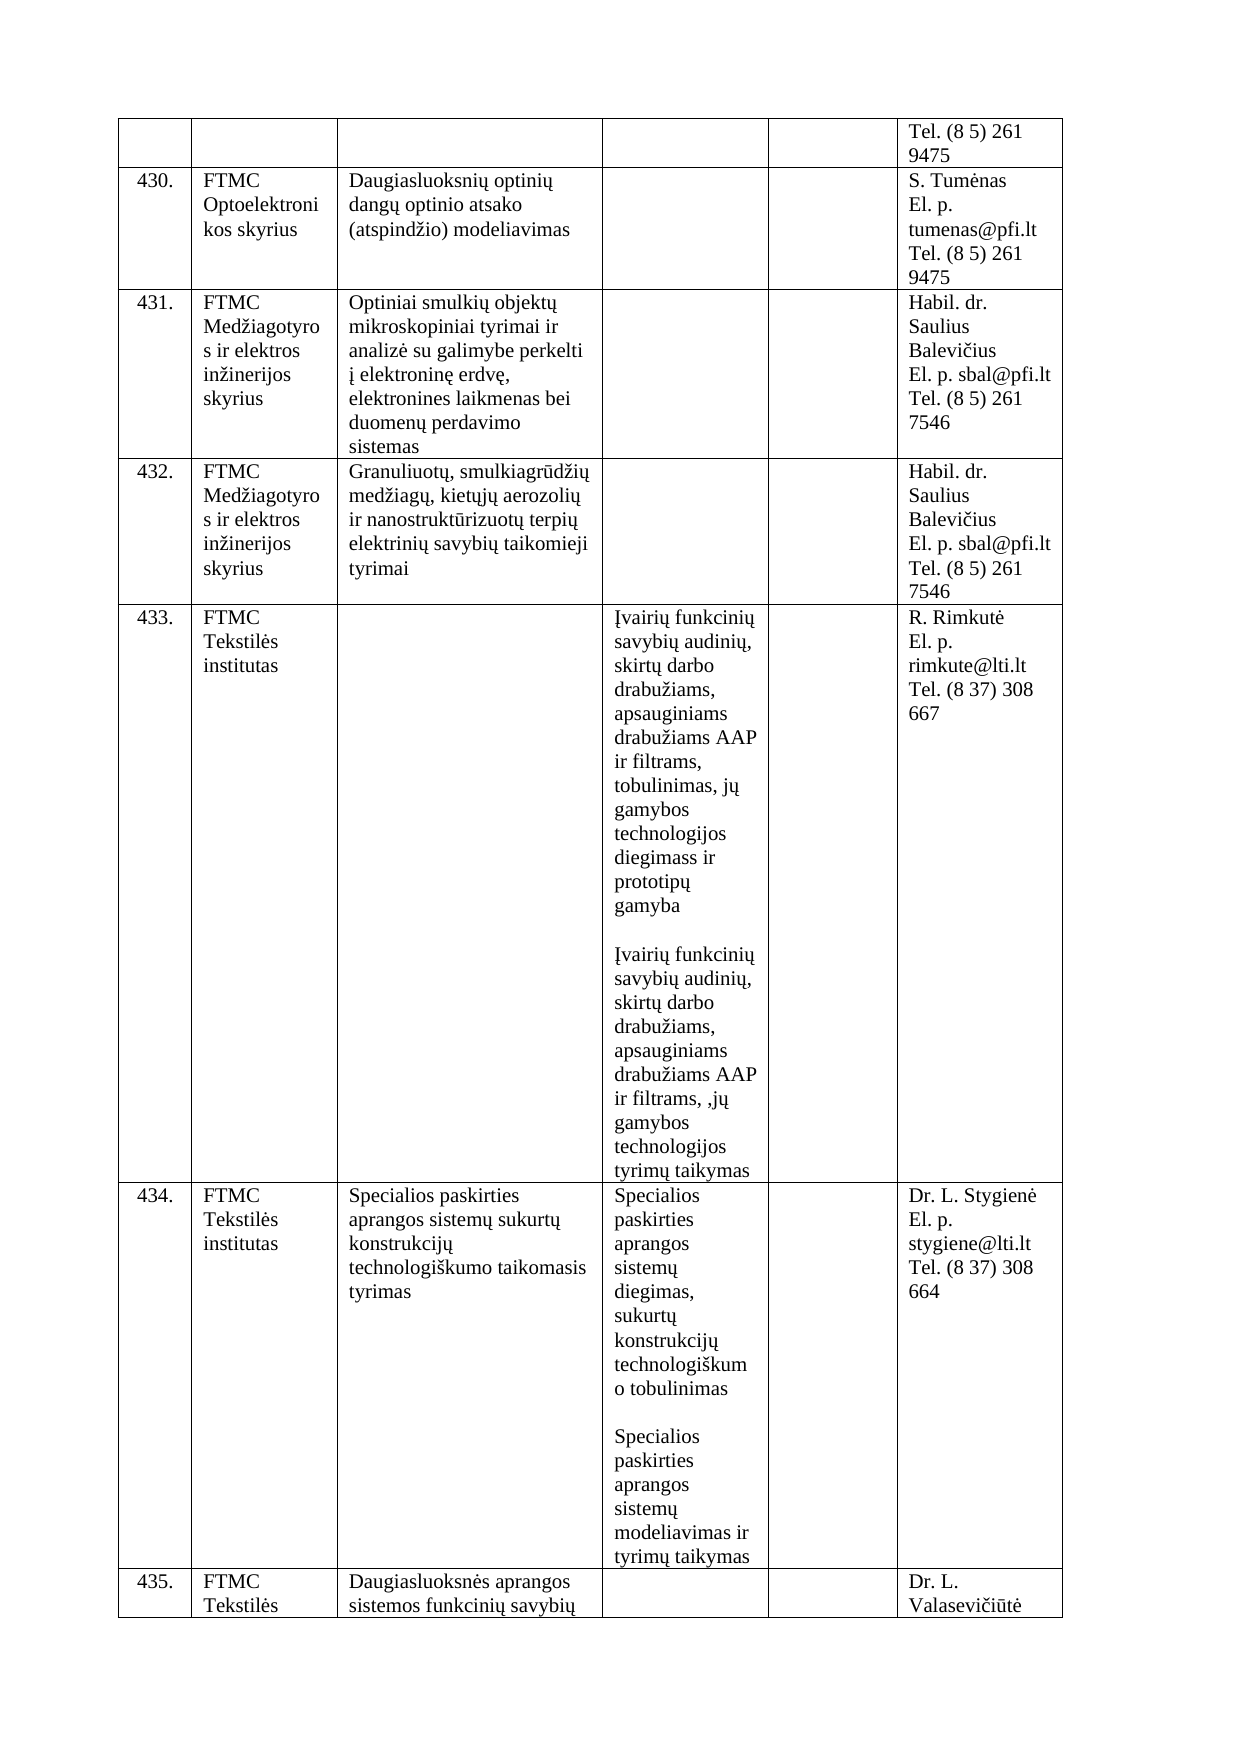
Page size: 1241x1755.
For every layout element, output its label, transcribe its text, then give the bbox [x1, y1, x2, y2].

table_cell Specialios paskirties aprangos sistemų sukurtų konstrukcijų technologiškumo taikomasis tyrimas [338, 1183, 602, 1568]
table_cell [769, 290, 897, 458]
table_cell 434. [119, 1183, 191, 1568]
table_cell Tel. (8 5) 261 9475 [898, 119, 1062, 167]
table_cell Granuliuotų, smulkiagrūdžių medžiagų, kietųjų aerozolių ir nanostruktūrizuotų terpių elektrinių savybių taikomieji tyrimai [338, 459, 602, 603]
table_cell [769, 605, 897, 1182]
table_cell 435. [119, 1569, 191, 1617]
table_cell Dr. L. Stygienė El. p. stygiene@lti.lt Tel. (8 37) 308 664 [898, 1183, 1062, 1568]
table_cell FTMC Tekstilės [192, 1569, 337, 1617]
table_cell FTMC Optoelektronikos skyrius [192, 168, 337, 289]
table_cell Daugiasluoksnės aprangos sistemos funkcinių savybių [338, 1569, 602, 1617]
table_cell Optiniai smulkių objektų mikroskopiniai tyrimai ir analizė su galimybe perkelti į elektroninę erdvę, elektronines laikmenas bei duomenų perdavimo sistemas [338, 290, 602, 458]
table_cell [769, 1569, 897, 1617]
table_cell [769, 459, 897, 603]
table_cell 432. [119, 459, 191, 603]
table_cell Dr. L. Valasevičiūtė [898, 1569, 1062, 1617]
table_cell [338, 119, 602, 167]
table_cell Įvairių funkcinių savybių audinių, skirtų darbo drabužiams, apsauginiams drabužiams AAP ir filtrams, tobulinimas, jų gamybos technologijos diegimass ir prototipų gamyba Įvairių funkcinių savybių audinių, skirtų darbo drabužiams, apsauginiams drabužiams AAP ir filtrams, ,jų gamybos technologijos tyrimų taikymas [603, 605, 768, 1182]
table_cell FTMC Tekstilės institutas [192, 605, 337, 1182]
table_cell FTMC Tekstilės institutas [192, 1183, 337, 1568]
table_cell 433. [119, 605, 191, 1182]
table_cell [769, 1183, 897, 1568]
table_cell FTMC Medžiagotyros ir elektros inžinerijos skyrius [192, 290, 337, 458]
table_cell R. Rimkutė El. p. rimkute@lti.lt Tel. (8 37) 308 667 [898, 605, 1062, 1182]
table_cell [119, 119, 191, 167]
table_cell [603, 168, 768, 289]
table_cell Habil. dr. Saulius Balevičius El. p. sbal@pfi.lt Tel. (8 5) 261 7546 [898, 459, 1062, 603]
table_cell 430. [119, 168, 191, 289]
table_cell FTMC Medžiagotyros ir elektros inžinerijos skyrius [192, 459, 337, 603]
table_cell [603, 1569, 768, 1617]
table_cell [603, 459, 768, 603]
table_cell Habil. dr. Saulius Balevičius El. p. sbal@pfi.lt Tel. (8 5) 261 7546 [898, 290, 1062, 458]
table_cell [338, 605, 602, 1182]
table_cell [603, 119, 768, 167]
table_cell [769, 119, 897, 167]
table_cell [603, 290, 768, 458]
table_cell [192, 119, 337, 167]
table_cell Daugiasluoksnių optinių dangų optinio atsako (atspindžio) modeliavimas [338, 168, 602, 289]
table_cell 431. [119, 290, 191, 458]
table_cell Specialios paskirties aprangos sistemų diegimas, sukurtų konstrukcijų technologiškumo tobulinimas Specialios paskirties aprangos sistemų modeliavimas ir tyrimų taikymas [603, 1183, 768, 1568]
table_cell S. Tumėnas El. p. tumenas@pfi.lt Tel. (8 5) 261 9475 [898, 168, 1062, 289]
table_cell [769, 168, 897, 289]
